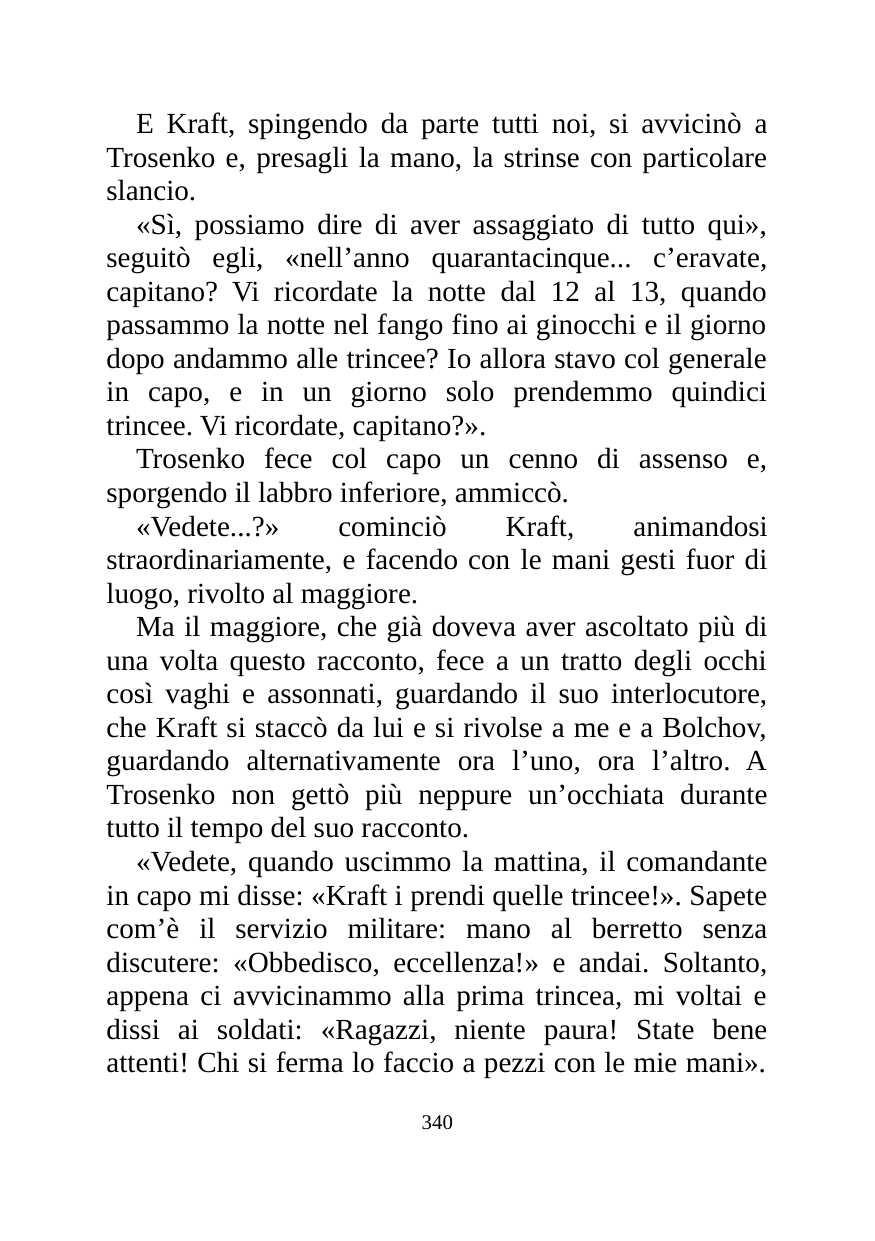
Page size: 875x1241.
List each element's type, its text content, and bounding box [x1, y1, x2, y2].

text E Kraft, spingendo da parte tutti noi, si avvicinò a Trosenko e, presagli la mano, la strinse con particolare slancio. [106, 106, 768, 207]
text Trosenko fece col capo un cenno di assenso e, sporgendo il labbro inferiore, ammiccò. [106, 442, 768, 509]
text «Sì, possiamo dire di aver assaggiato di tutto qui», seguitò egli, «nell’anno quarantacinque... c’eravate, capitano? Vi ricordate la notte dal 12 al 13, quando passammo la notte nel fango fino ai ginocchi e il giorno dopo andammo alle trincee? Io allora stavo col generale in capo, e in un giorno solo prendemmo quindici trincee. Vi ricordate, capitano?». [106, 207, 768, 442]
text «Vedete, quando uscimmo la mattina, il comandante in capo mi disse: «Kraft i prendi quelle trincee!». Sapete com’è il servizio militare: mano al berretto senza discutere: «Obbedisco, eccellenza!» e andai. Soltanto, appena ci avvicinammo alla prima trincea, mi voltai e dissi ai soldati: «Ragazzi, niente paura! State bene attenti! Chi si ferma lo faccio a pezzi con le mie mani». [106, 844, 768, 1079]
text «Vedete...?» cominciò Kraft, animandosi straordinariamente, e facendo con le mani gesti fuor di luogo, rivolto al maggiore. [106, 509, 768, 609]
text Ma il maggiore, che già doveva aver ascoltato più di una volta questo racconto, fece a un tratto degli occhi così vaghi e assonnati, guardando il suo interlocutore, che Kraft si staccò da lui e si rivolse a me e a Bolchov, guardando alternativamente ora l’uno, ora l’altro. A Trosenko non gettò più neppure un’occhiata durante tutto il tempo del suo racconto. [106, 609, 768, 844]
